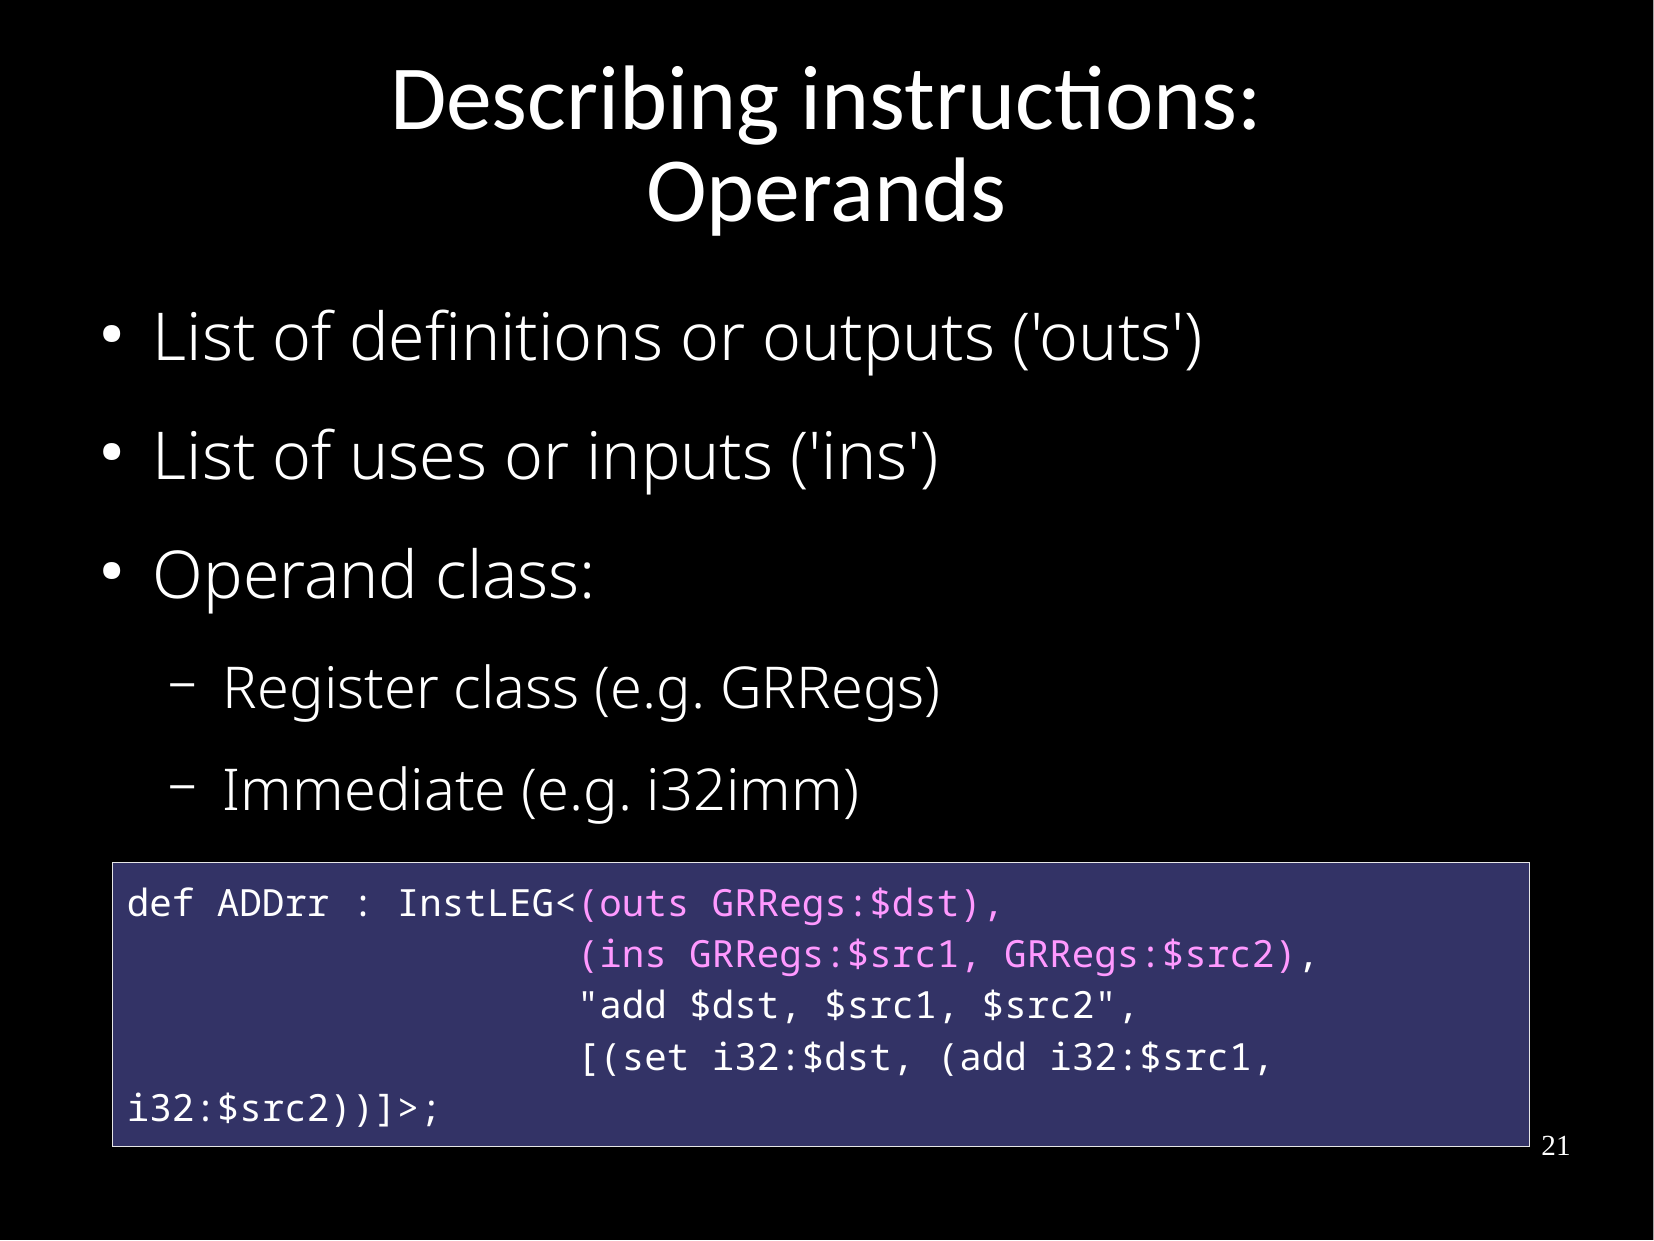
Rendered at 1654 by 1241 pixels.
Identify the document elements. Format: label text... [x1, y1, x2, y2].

title Describing instructions: Operands [82, 49, 1571, 257]
list List of definitions or outputs ('outs') List of uses or inputs ('ins') Operand class: Register class (e.g. GRRegs) Immediate (e.g. i32imm) More complex operands (e.g. reg + imm for load/store) [82, 290, 1571, 1010]
text_box def ADDrr : InstLEG<(outs GRRegs:$dst), (ins GRRegs:$src1, GRRegs:$src2), "add $dst, $src1, $src2", [(set i32:$dst, (add i32:$src1, i32:$src2))]>; [112, 862, 1530, 1052]
